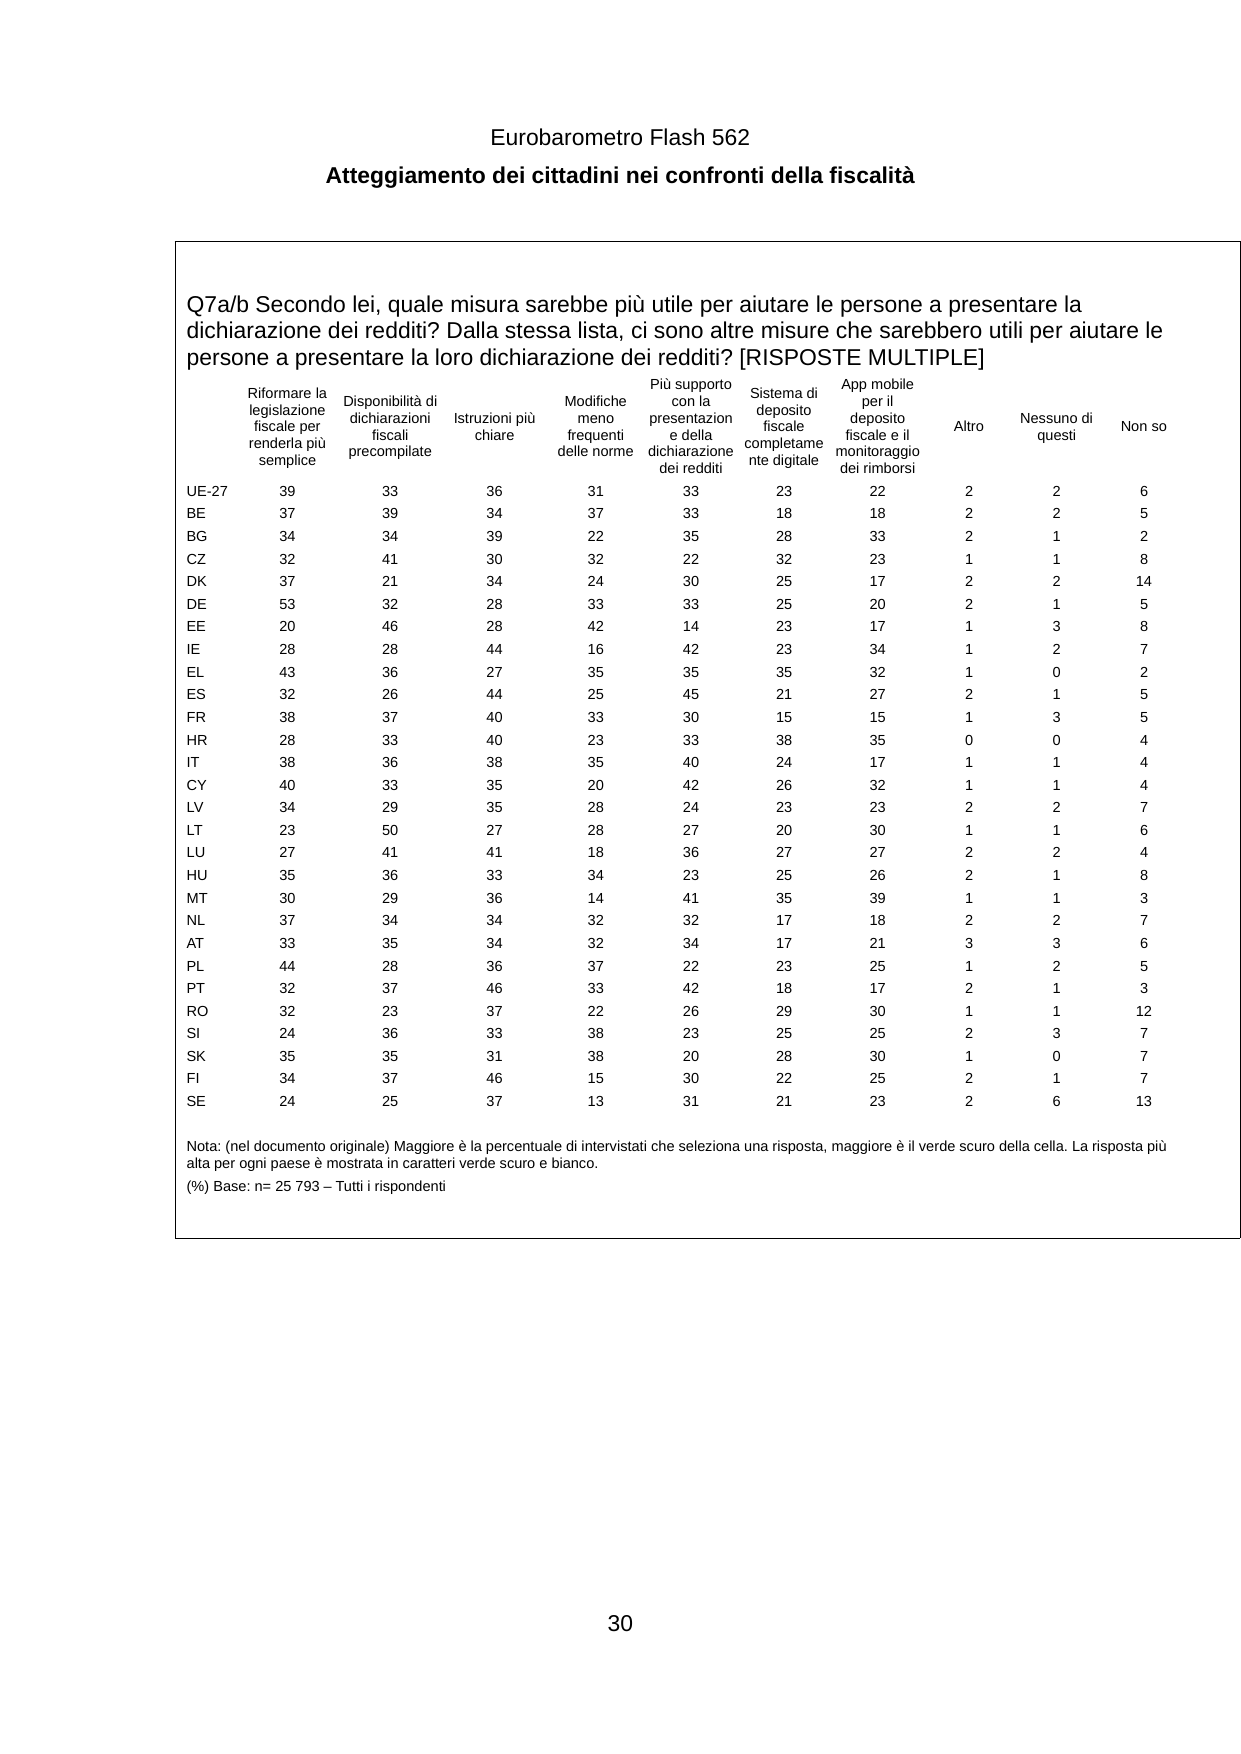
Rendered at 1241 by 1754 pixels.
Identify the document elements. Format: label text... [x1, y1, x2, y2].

table_cell 17 [830, 977, 925, 999]
table_cell 32 [236, 977, 338, 999]
table_cell 23 [236, 819, 338, 841]
table_cell 20 [644, 1045, 738, 1067]
table_cell 39 [236, 480, 338, 502]
table_cell 1 [1013, 1000, 1100, 1022]
table_cell 6 [1013, 1090, 1100, 1112]
table_cell 1 [1013, 886, 1100, 909]
table_cell 2 [1013, 954, 1100, 977]
table_cell 25 [738, 1022, 830, 1045]
table_cell LT [184, 819, 236, 841]
table_cell (%) Base: n= 25 793 – Tutti i rispondenti [184, 1175, 1187, 1197]
table_cell 42 [644, 638, 738, 660]
table_cell 2 [925, 480, 1013, 502]
table_cell 7 [1100, 796, 1187, 819]
table_cell 24 [236, 1022, 338, 1045]
table_cell 15 [547, 1067, 644, 1090]
table_cell 46 [339, 615, 442, 638]
table_cell EE [184, 615, 236, 638]
table_cell 38 [442, 751, 547, 773]
table_cell 1 [925, 1045, 1013, 1067]
table_cell LV [184, 796, 236, 819]
table_cell AT [184, 932, 236, 954]
table_cell 35 [236, 864, 338, 886]
table_cell 36 [442, 886, 547, 909]
table_cell 38 [547, 1045, 644, 1067]
table_cell 33 [547, 593, 644, 615]
table_cell 5 [1100, 954, 1187, 977]
table_cell 35 [644, 660, 738, 683]
table_cell [1100, 1113, 1187, 1135]
table_cell 0 [1013, 728, 1100, 751]
table_cell 2 [925, 1022, 1013, 1045]
table_cell Sistema di deposito fiscale completamente digitale [738, 373, 830, 479]
table_cell 35 [644, 525, 738, 547]
table_cell 44 [442, 683, 547, 706]
table_cell 27 [236, 841, 338, 864]
table_cell Disponibilità di dichiarazioni fiscali precompilate [339, 373, 442, 479]
table_cell 36 [442, 480, 547, 502]
table_cell 33 [339, 774, 442, 796]
table_cell 1 [925, 954, 1013, 977]
table_cell 33 [339, 480, 442, 502]
table_cell 27 [830, 841, 925, 864]
table_cell 31 [442, 1045, 547, 1067]
table_cell [184, 373, 236, 479]
table_cell 27 [830, 683, 925, 706]
table_cell 1 [1013, 1067, 1100, 1090]
table_cell 1 [1013, 819, 1100, 841]
table_cell 24 [547, 570, 644, 593]
table_cell 17 [738, 932, 830, 954]
table_cell 28 [339, 954, 442, 977]
table_cell RO [184, 1000, 236, 1022]
table_cell 17 [830, 615, 925, 638]
table_cell 21 [738, 683, 830, 706]
table_cell 2 [1013, 480, 1100, 502]
table_cell 36 [339, 660, 442, 683]
table_cell 4 [1100, 728, 1187, 751]
table_cell Nota: (nel documento originale) Maggiore è la percentuale di intervistati che seleziona una risposta, maggiore è il verde scuro della cella. La risposta più alta per ogni paese è mostrata in caratteri verde scuro e bianco. [184, 1135, 1187, 1174]
table_cell 44 [236, 954, 338, 977]
table_cell 33 [644, 480, 738, 502]
table_cell 40 [236, 774, 338, 796]
table_cell MT [184, 886, 236, 909]
table_cell 23 [547, 728, 644, 751]
table_cell 33 [644, 502, 738, 525]
table_cell 3 [1013, 706, 1100, 728]
table_cell 28 [236, 728, 338, 751]
table_cell 37 [236, 502, 338, 525]
table_cell 1 [925, 774, 1013, 796]
table_cell [236, 1113, 338, 1135]
table_cell 8 [1100, 548, 1187, 570]
table_cell 34 [442, 502, 547, 525]
table_cell 32 [236, 683, 338, 706]
table_cell 22 [644, 548, 738, 570]
table_cell 25 [547, 683, 644, 706]
table_cell 2 [925, 1067, 1013, 1090]
table_cell 27 [738, 841, 830, 864]
table_cell 1 [925, 638, 1013, 660]
table_cell 33 [442, 1022, 547, 1045]
table_cell 28 [442, 615, 547, 638]
table_cell UE-27 [184, 480, 236, 502]
table_cell 42 [644, 774, 738, 796]
table_cell 33 [830, 525, 925, 547]
table_cell 2 [1100, 660, 1187, 683]
table_cell 2 [925, 841, 1013, 864]
table_cell 0 [925, 728, 1013, 751]
table_cell 3 [1013, 1022, 1100, 1045]
table_cell 34 [442, 909, 547, 932]
table_cell 39 [339, 502, 442, 525]
table_cell 22 [547, 1000, 644, 1022]
table_cell 28 [547, 796, 644, 819]
table_cell 41 [442, 841, 547, 864]
table_cell 33 [547, 706, 644, 728]
table_cell 46 [442, 977, 547, 999]
table_cell CZ [184, 548, 236, 570]
table_cell PT [184, 977, 236, 999]
table_cell 3 [1013, 932, 1100, 954]
table_cell 38 [236, 751, 338, 773]
table_cell 1 [925, 548, 1013, 570]
table_cell 45 [644, 683, 738, 706]
table_cell BE [184, 502, 236, 525]
table_cell 23 [738, 954, 830, 977]
table_cell 29 [339, 796, 442, 819]
table_cell 1 [1013, 593, 1100, 615]
table_cell 34 [339, 909, 442, 932]
table_cell 40 [644, 751, 738, 773]
table_cell 25 [830, 1022, 925, 1045]
table_cell 2 [1013, 502, 1100, 525]
table_cell 4 [1100, 774, 1187, 796]
table_cell 2 [1013, 909, 1100, 932]
table_cell 33 [442, 864, 547, 886]
table_cell 32 [339, 593, 442, 615]
table_cell 5 [1100, 683, 1187, 706]
table_cell 0 [1013, 660, 1100, 683]
table_cell BG [184, 525, 236, 547]
table_cell 21 [830, 932, 925, 954]
table_cell 1 [925, 819, 1013, 841]
table_cell Nessuno di questi [1013, 373, 1100, 479]
table_cell 35 [442, 774, 547, 796]
table_cell 30 [236, 886, 338, 909]
table_cell IE [184, 638, 236, 660]
table_cell SK [184, 1045, 236, 1067]
table_cell 50 [339, 819, 442, 841]
table_cell 2 [925, 593, 1013, 615]
table_cell 38 [738, 728, 830, 751]
table_cell [339, 1113, 442, 1135]
table_cell 30 [442, 548, 547, 570]
table_cell 41 [339, 548, 442, 570]
table_cell 6 [1100, 819, 1187, 841]
table_cell 25 [738, 864, 830, 886]
table_cell [1013, 1113, 1100, 1135]
table_cell 23 [830, 1090, 925, 1112]
table_cell 24 [236, 1090, 338, 1112]
table_cell 2 [925, 977, 1013, 999]
table_cell 13 [547, 1090, 644, 1112]
table_cell 21 [339, 570, 442, 593]
table_cell 34 [442, 932, 547, 954]
table_cell 32 [738, 548, 830, 570]
table_cell 26 [339, 683, 442, 706]
table_cell 28 [738, 525, 830, 547]
table_cell 27 [442, 819, 547, 841]
table_cell 24 [644, 796, 738, 819]
table_cell CY [184, 774, 236, 796]
table_cell 2 [1100, 525, 1187, 547]
table_cell 25 [830, 954, 925, 977]
table_cell 17 [738, 909, 830, 932]
table_cell 41 [339, 841, 442, 864]
table_cell 35 [547, 660, 644, 683]
table_cell 20 [236, 615, 338, 638]
table_cell 2 [1013, 841, 1100, 864]
table_cell 6 [1100, 932, 1187, 954]
table_cell 2 [925, 864, 1013, 886]
table_cell SI [184, 1022, 236, 1045]
table_cell 32 [547, 932, 644, 954]
table_cell 41 [644, 886, 738, 909]
table_cell 20 [547, 774, 644, 796]
table_cell 23 [339, 1000, 442, 1022]
table_cell SE [184, 1090, 236, 1112]
table_cell 3 [925, 932, 1013, 954]
table_cell 35 [738, 660, 830, 683]
table_cell 25 [830, 1067, 925, 1090]
table_cell 32 [644, 909, 738, 932]
table_cell 23 [738, 480, 830, 502]
table_cell 30 [830, 819, 925, 841]
table_cell 34 [339, 525, 442, 547]
table_cell 1 [1013, 525, 1100, 547]
table_cell 25 [738, 593, 830, 615]
table_cell 42 [547, 615, 644, 638]
table_cell 36 [644, 841, 738, 864]
table_cell Altro [925, 373, 1013, 479]
table_cell 22 [547, 525, 644, 547]
table_cell 6 [1100, 480, 1187, 502]
table_cell 29 [339, 886, 442, 909]
table_cell 1 [925, 660, 1013, 683]
table_cell 37 [442, 1000, 547, 1022]
table_cell 23 [738, 796, 830, 819]
table_cell 23 [644, 864, 738, 886]
table_cell 2 [1013, 570, 1100, 593]
table_cell 1 [1013, 977, 1100, 999]
table_cell 1 [925, 886, 1013, 909]
table_cell 26 [644, 1000, 738, 1022]
table_cell 23 [830, 548, 925, 570]
table_cell HR [184, 728, 236, 751]
table_cell ES [184, 683, 236, 706]
table_cell 32 [236, 548, 338, 570]
table_cell 34 [830, 638, 925, 660]
table_cell [547, 1113, 644, 1135]
table_cell IT [184, 751, 236, 773]
table_cell FI [184, 1067, 236, 1090]
table_cell 0 [1013, 1045, 1100, 1067]
table_cell 40 [442, 706, 547, 728]
table_cell 37 [339, 977, 442, 999]
table_cell 3 [1100, 977, 1187, 999]
table_cell 2 [1013, 638, 1100, 660]
table_cell 39 [830, 886, 925, 909]
table_cell 1 [1013, 683, 1100, 706]
table_cell [644, 1113, 738, 1135]
table_cell 28 [339, 638, 442, 660]
table_cell 5 [1100, 593, 1187, 615]
table_cell 16 [547, 638, 644, 660]
table_cell [830, 1113, 925, 1135]
table_cell Non so [1100, 373, 1187, 479]
table_cell FR [184, 706, 236, 728]
table_cell 33 [339, 728, 442, 751]
table_cell 28 [738, 1045, 830, 1067]
table_cell 44 [442, 638, 547, 660]
table_cell 28 [547, 819, 644, 841]
table_cell 17 [830, 570, 925, 593]
table_cell 39 [442, 525, 547, 547]
table_cell 7 [1100, 1022, 1187, 1045]
table_cell 14 [644, 615, 738, 638]
table_cell 2 [925, 683, 1013, 706]
table_cell DK [184, 570, 236, 593]
table_header Q7a/b Secondo lei, quale misura sarebbe più utile per aiutare le persone a presentare la dichiarazione dei redditi? Dalla stessa lista, ci sono altre misure che sarebbero utili per aiutare le persone a presentare la loro dichiarazione dei redditi? [RISPOSTE MULTIPLE] [184, 288, 1187, 373]
table_cell [925, 1113, 1013, 1135]
table_cell 37 [442, 1090, 547, 1112]
table_cell 34 [644, 932, 738, 954]
table_cell 37 [339, 1067, 442, 1090]
table_cell 30 [644, 706, 738, 728]
table_cell 1 [1013, 864, 1100, 886]
table_cell 23 [644, 1022, 738, 1045]
table_cell 14 [1100, 570, 1187, 593]
table_cell 30 [644, 570, 738, 593]
table_cell 2 [1013, 796, 1100, 819]
table_cell 34 [442, 570, 547, 593]
table_cell 32 [236, 1000, 338, 1022]
table_cell 27 [442, 660, 547, 683]
table_cell 40 [442, 728, 547, 751]
table_cell 1 [1013, 774, 1100, 796]
table_cell 23 [738, 638, 830, 660]
table_cell 15 [738, 706, 830, 728]
table_cell 37 [547, 502, 644, 525]
table_cell 12 [1100, 1000, 1187, 1022]
table_cell Modifiche meno frequenti delle norme [547, 373, 644, 479]
table_cell 37 [236, 570, 338, 593]
table_cell 22 [644, 954, 738, 977]
table_cell 33 [236, 932, 338, 954]
table_cell [442, 1113, 547, 1135]
table_cell 28 [442, 593, 547, 615]
table_cell 33 [644, 593, 738, 615]
table_cell 28 [236, 638, 338, 660]
table_cell 2 [925, 1090, 1013, 1112]
table_cell 18 [738, 977, 830, 999]
table_cell Istruzioni più chiare [442, 373, 547, 479]
table_cell 7 [1100, 1067, 1187, 1090]
table_cell 34 [547, 864, 644, 886]
table_cell 23 [738, 615, 830, 638]
table_cell 37 [236, 909, 338, 932]
table_cell 53 [236, 593, 338, 615]
table_cell 5 [1100, 502, 1187, 525]
table_cell 1 [925, 751, 1013, 773]
table_cell 2 [925, 570, 1013, 593]
table_cell 30 [830, 1000, 925, 1022]
table_cell NL [184, 909, 236, 932]
table_cell 43 [236, 660, 338, 683]
table_cell 5 [1100, 706, 1187, 728]
table_cell 21 [738, 1090, 830, 1112]
table_cell 34 [236, 796, 338, 819]
table_cell 22 [830, 480, 925, 502]
table_cell 1 [925, 615, 1013, 638]
table_cell 25 [339, 1090, 442, 1112]
table_cell 8 [1100, 615, 1187, 638]
table_cell 36 [339, 751, 442, 773]
table_cell 20 [738, 819, 830, 841]
table_cell 35 [738, 886, 830, 909]
table_cell DE [184, 593, 236, 615]
table_cell 1 [1013, 548, 1100, 570]
table_cell 1 [1013, 751, 1100, 773]
table_cell 4 [1100, 841, 1187, 864]
table_cell [738, 1113, 830, 1135]
table_cell 25 [738, 570, 830, 593]
table_cell 18 [547, 841, 644, 864]
table_cell Più supporto con la presentazione della dichiarazione dei redditi [644, 373, 738, 479]
table_cell 24 [738, 751, 830, 773]
table_cell 18 [830, 502, 925, 525]
table_cell 36 [339, 1022, 442, 1045]
table_cell 32 [547, 909, 644, 932]
table_cell 35 [442, 796, 547, 819]
table_cell 36 [339, 864, 442, 886]
table_cell 15 [830, 706, 925, 728]
table_cell 7 [1100, 909, 1187, 932]
table_cell 4 [1100, 751, 1187, 773]
table_cell 3 [1100, 886, 1187, 909]
table_cell 31 [547, 480, 644, 502]
table_cell 35 [547, 751, 644, 773]
table_cell 2 [925, 796, 1013, 819]
table_cell 2 [925, 502, 1013, 525]
table_cell App mobile per il deposito fiscale e il monitoraggio dei rimborsi [830, 373, 925, 479]
table_cell LU [184, 841, 236, 864]
table_cell 42 [644, 977, 738, 999]
table_cell 26 [830, 864, 925, 886]
table_cell 14 [547, 886, 644, 909]
table_cell 29 [738, 1000, 830, 1022]
table_cell 13 [1100, 1090, 1187, 1112]
table_cell 3 [1013, 615, 1100, 638]
table_cell 35 [339, 932, 442, 954]
table_cell Riformare la legislazione fiscale per renderla più semplice [236, 373, 338, 479]
table_cell 33 [547, 977, 644, 999]
table_cell 31 [644, 1090, 738, 1112]
table_cell 37 [547, 954, 644, 977]
table_cell 35 [830, 728, 925, 751]
table_cell 35 [236, 1045, 338, 1067]
table_cell 17 [830, 751, 925, 773]
table_cell 37 [339, 706, 442, 728]
table_cell 27 [644, 819, 738, 841]
table_cell 32 [830, 660, 925, 683]
table_cell 30 [830, 1045, 925, 1067]
table_cell 36 [442, 954, 547, 977]
table_cell 22 [738, 1067, 830, 1090]
table_cell 46 [442, 1067, 547, 1090]
table_cell 1 [925, 706, 1013, 728]
table_cell 18 [830, 909, 925, 932]
table_cell 2 [925, 525, 1013, 547]
table_cell 8 [1100, 864, 1187, 886]
table_cell 18 [738, 502, 830, 525]
table_cell PL [184, 954, 236, 977]
table_cell 1 [925, 1000, 1013, 1022]
table_cell 35 [339, 1045, 442, 1067]
table_cell EL [184, 660, 236, 683]
table_cell 26 [738, 774, 830, 796]
table_cell 32 [830, 774, 925, 796]
table_cell 7 [1100, 1045, 1187, 1067]
table_cell 23 [830, 796, 925, 819]
table_cell 30 [644, 1067, 738, 1090]
table_cell 34 [236, 525, 338, 547]
table_cell HU [184, 864, 236, 886]
table_cell 38 [236, 706, 338, 728]
table_cell 34 [236, 1067, 338, 1090]
table_cell 20 [830, 593, 925, 615]
table_cell 33 [644, 728, 738, 751]
table_cell [184, 1113, 236, 1135]
table_cell 32 [547, 548, 644, 570]
table_cell 7 [1100, 638, 1187, 660]
table_cell 2 [925, 909, 1013, 932]
table_cell 38 [547, 1022, 644, 1045]
